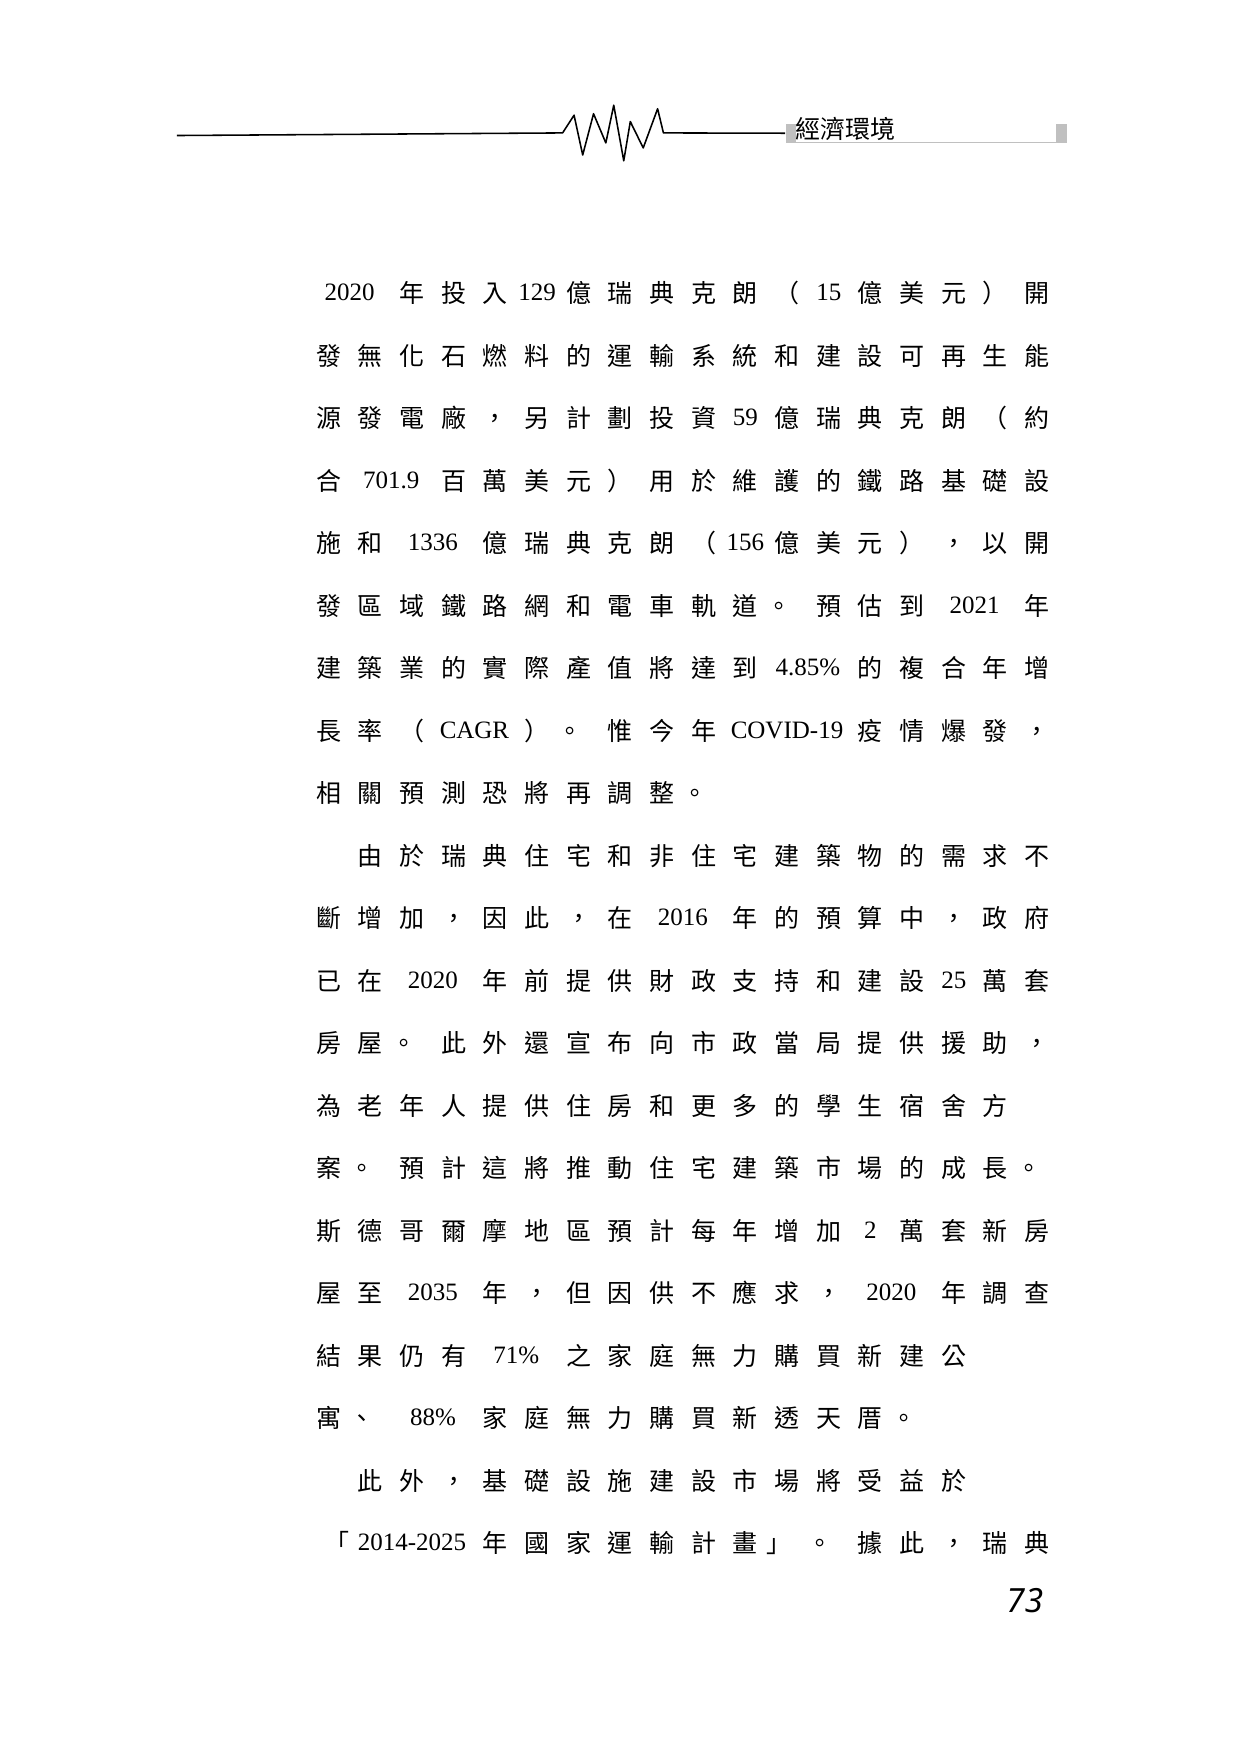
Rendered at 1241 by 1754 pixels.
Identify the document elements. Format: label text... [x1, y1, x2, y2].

text 由於瑞典住宅和非住宅建築物的需求不斷增加，因此，在2016年的預算中，政府已在2020年前提供財政支持和建設25萬套房屋。此外還宣布向市政當局提供援助，為老年人提供住房和更多的學生宿舍方案。預計這將推動住宅建築市場的成長。斯德哥爾摩地區預計每年增加2萬套新房屋至2035年，但因供不應求，2020年調查結果仍有71%之家庭無力購買新建公寓、88%家庭無力購買新透天厝。 [281, 813, 1058, 1438]
text 2020年投入129億瑞典克朗（15億美元）開發無化石燃料的運輸系統和建設可再生能源發電廠，另計劃投資59億瑞典克朗（約合701.9百萬美元）用於維護的鐵路基礎設施和1336億瑞典克朗（156億美元），以開發區域鐵路網和電車軌道。預估到2021年建築業的實際產值將達到4.85%的複合年增長率（CAGR）。惟今年COVID-19疫情爆發，相關預測恐將再調整。 [281, 250, 1058, 813]
text 此外，基礎設施建設市場將受益於「2014-2025年國家運輸計畫」。據此，瑞典 [281, 1438, 1058, 1563]
